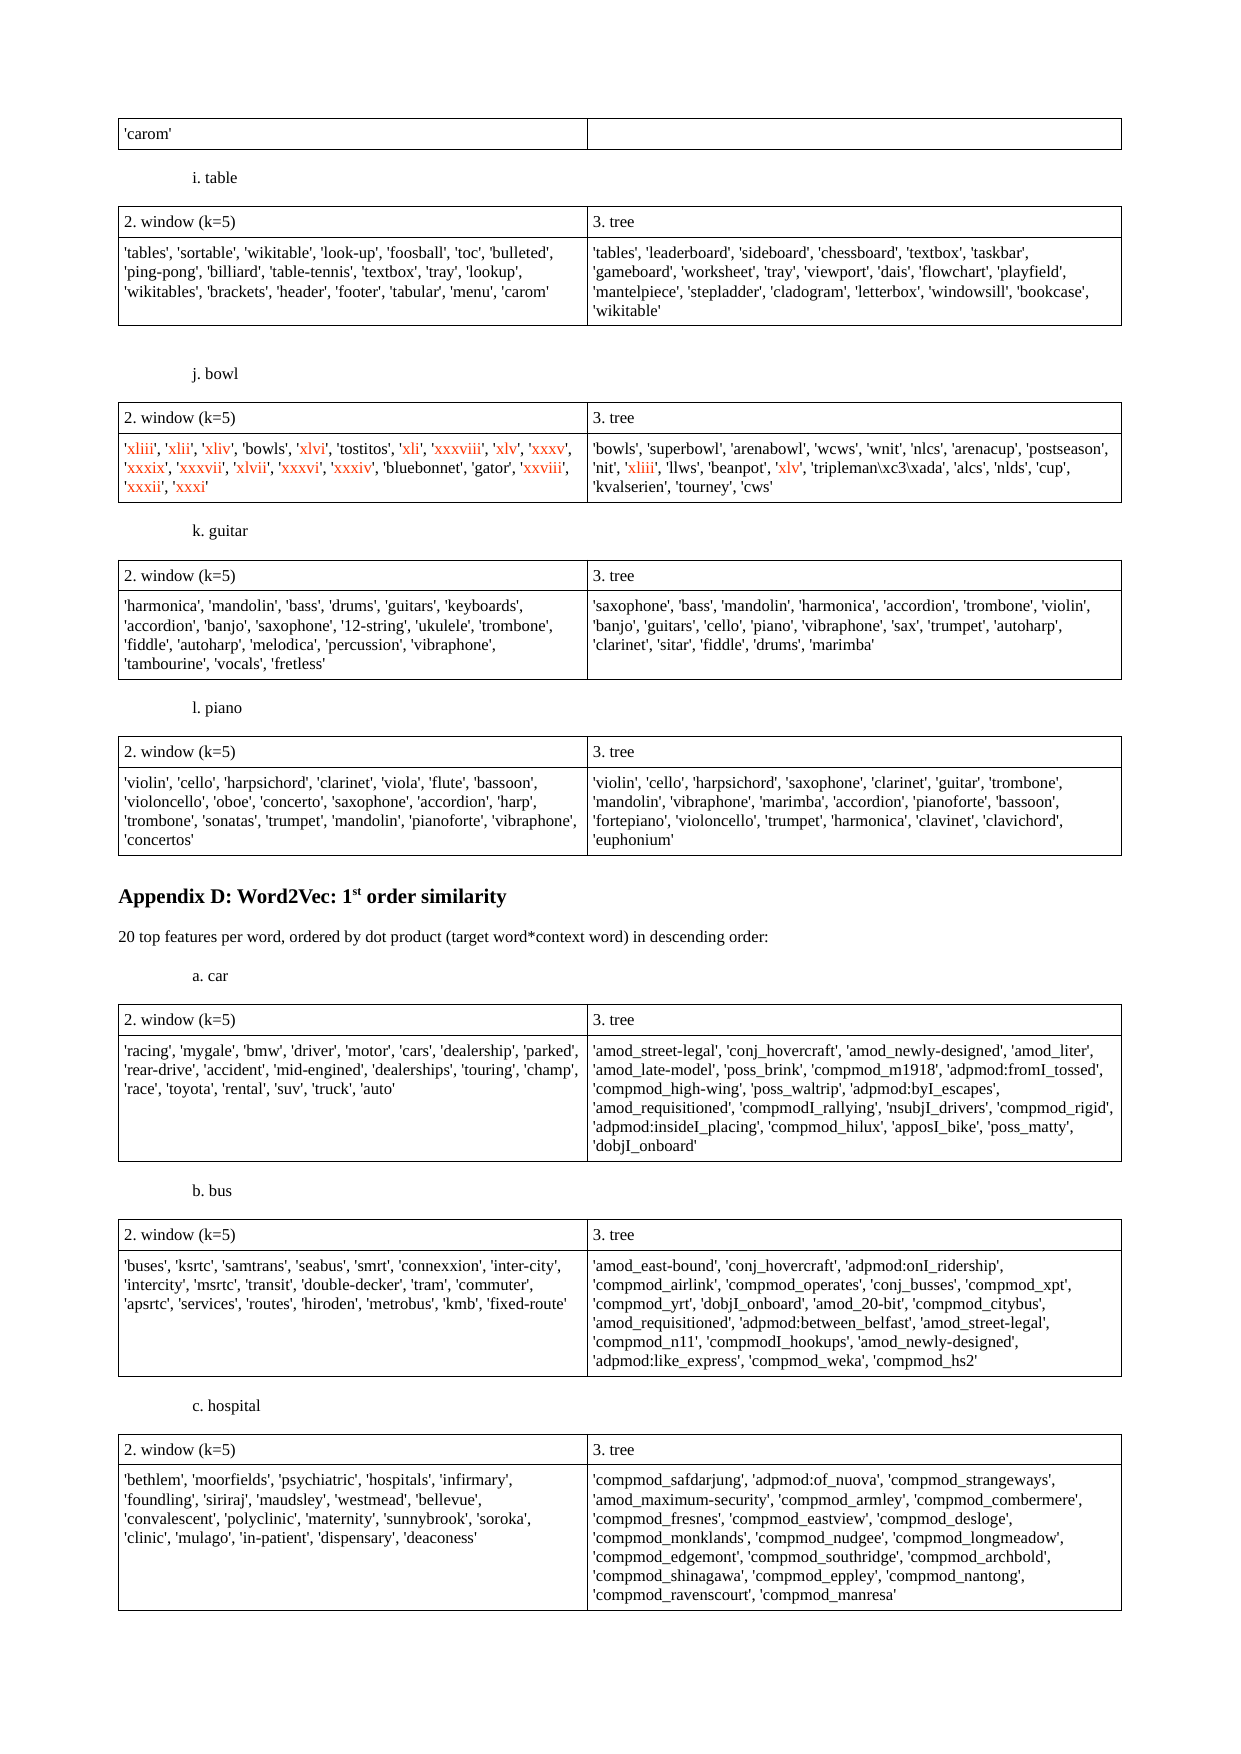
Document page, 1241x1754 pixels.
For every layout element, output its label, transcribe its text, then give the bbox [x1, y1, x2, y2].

table_cell [588, 119, 1121, 149]
table_cell 'racing', 'mygale', 'bmw', 'driver', 'motor', 'cars', 'dealership', 'parked', 'rear-drive', 'accident', 'mid-engined', 'dealerships', 'touring', 'champ', 'race', 'toyota', 'rental', 'suv', 'truck', 'auto' [119, 1036, 587, 1161]
table_header 3. tree [588, 1005, 1121, 1034]
table_cell 'xliii', 'xlii', 'xliv', 'bowls', 'xlvi', 'tostitos', 'xli', 'xxxviii', 'xlv', 'xxxv', 'xxxix', 'xxxvii', 'xlvii', 'xxxvi', 'xxxiv', 'bluebonnet', 'gator', 'xxviii', 'xxxii', 'xxxi' [119, 434, 587, 502]
text c. hospital [118, 1395, 1122, 1414]
table_cell 'bethlem', 'moorfields', 'psychiatric', 'hospitals', 'infirmary', 'foundling', 'siriraj', 'maudsley', 'westmead', 'bellevue', 'convalescent', 'polyclinic', 'maternity', 'sunnybrook', 'soroka', 'clinic', 'mulago', 'in-patient', 'dispensary', 'deaconess' [119, 1465, 587, 1610]
text i. table [118, 168, 1122, 187]
text l. piano [118, 698, 1122, 717]
table_header 2. window (k=5) [119, 1435, 587, 1464]
text a. car [118, 966, 1122, 985]
table_header 2. window (k=5) [119, 561, 587, 590]
table_cell 'violin', 'cello', 'harpsichord', 'clarinet', 'viola', 'flute', 'bassoon', 'violoncello', 'oboe', 'concerto', 'saxophone', 'accordion', 'harp', 'trombone', 'sonatas', 'trumpet', 'mandolin', 'pianoforte', 'vibraphone', 'concertos' [119, 768, 587, 855]
table_header 3. tree [588, 403, 1121, 433]
text 20 top features per word, ordered by dot product (target word*context word) in descending order: [118, 927, 1122, 946]
table_cell 'saxophone', 'bass', 'mandolin', 'harmonica', 'accordion', 'trombone', 'violin', 'banjo', 'guitars', 'cello', 'piano', 'vibraphone', 'sax', 'trumpet', 'autoharp', 'clarinet', 'sitar', 'fiddle', 'drums', 'marimba' [588, 591, 1121, 678]
table_header 2. window (k=5) [119, 1220, 587, 1249]
table_cell 'amod_east-bound', 'conj_hovercraft', 'adpmod:onI_ridership', 'compmod_airlink', 'compmod_operates', 'conj_busses', 'compmod_xpt', 'compmod_yrt', 'dobjI_onboard', 'amod_20-bit', 'compmod_citybus', 'amod_requisitioned', 'adpmod:between_belfast', 'amod_street-legal', 'compmod_n11', 'compmodI_hookups', 'amod_newly-designed', 'adpmod:like_express', 'compmod_weka', 'compmod_hs2' [588, 1251, 1121, 1376]
table_header 2. window (k=5) [119, 737, 587, 767]
table_header 3. tree [588, 207, 1121, 237]
table_cell 'bowls', 'superbowl', 'arenabowl', 'wcws', 'wnit', 'nlcs', 'arenacup', 'postseason', 'nit', 'xliii', 'llws', 'beanpot', 'xlv', 'tripleman\xc3\xada', 'alcs', 'nlds', 'cup', 'kvalserien', 'tourney', 'cws' [588, 434, 1121, 502]
table_header 3. tree [588, 1435, 1121, 1464]
table_cell 'compmod_safdarjung', 'adpmod:of_nuova', 'compmod_strangeways', 'amod_maximum-security', 'compmod_armley', 'compmod_combermere', 'compmod_fresnes', 'compmod_eastview', 'compmod_desloge', 'compmod_monklands', 'compmod_nudgee', 'compmod_longmeadow', 'compmod_edgemont', 'compmod_southridge', 'compmod_archbold', 'compmod_shinagawa', 'compmod_eppley', 'compmod_nantong', 'compmod_ravenscourt', 'compmod_manresa' [588, 1465, 1121, 1610]
table_cell 'amod_street-legal', 'conj_hovercraft', 'amod_newly-designed', 'amod_liter', 'amod_late-model', 'poss_brink', 'compmod_m1918', 'adpmod:fromI_tossed', 'compmod_high-wing', 'poss_waltrip', 'adpmod:byI_escapes', 'amod_requisitioned', 'compmodI_rallying', 'nsubjI_drivers', 'compmod_rigid', 'adpmod:insideI_placing', 'compmod_hilux', 'apposI_bike', 'poss_matty', 'dobjI_onboard' [588, 1036, 1121, 1161]
table_header 3. tree [588, 1220, 1121, 1249]
table_cell 'harmonica', 'mandolin', 'bass', 'drums', 'guitars', 'keyboards', 'accordion', 'banjo', 'saxophone', '12-string', 'ukulele', 'trombone', 'fiddle', 'autoharp', 'melodica', 'percussion', 'vibraphone', 'tambourine', 'vocals', 'fretless' [119, 591, 587, 678]
table_header 3. tree [588, 561, 1121, 590]
text b. bus [118, 1180, 1122, 1199]
text j. bowl [118, 364, 1122, 383]
table_cell 'violin', 'cello', 'harpsichord', 'saxophone', 'clarinet', 'guitar', 'trombone', 'mandolin', 'vibraphone', 'marimba', 'accordion', 'pianoforte', 'bassoon', 'fortepiano', 'violoncello', 'trumpet', 'harmonica', 'clavinet', 'clavichord', 'euphonium' [588, 768, 1121, 855]
table_header 2. window (k=5) [119, 403, 587, 433]
text Appendix D: Word2Vec: 1st order similarity [118, 884, 1122, 908]
table_cell 'tables', 'sortable', 'wikitable', 'look-up', 'foosball', 'toc', 'bulleted', 'ping-pong', 'billiard', 'table-tennis', 'textbox', 'tray', 'lookup', 'wikitables', 'brackets', 'header', 'footer', 'tabular', 'menu', 'carom' [119, 238, 587, 325]
table_cell 'tables', 'leaderboard', 'sideboard', 'chessboard', 'textbox', 'taskbar', 'gameboard', 'worksheet', 'tray', 'viewport', 'dais', 'flowchart', 'playfield', 'mantelpiece', 'stepladder', 'cladogram', 'letterbox', 'windowsill', 'bookcase', 'wikitable' [588, 238, 1121, 325]
table_header 2. window (k=5) [119, 207, 587, 237]
table_cell 'carom' [119, 119, 587, 149]
table_header 3. tree [588, 737, 1121, 767]
table_cell 'buses', 'ksrtc', 'samtrans', 'seabus', 'smrt', 'connexxion', 'inter-city', 'intercity', 'msrtc', 'transit', 'double-decker', 'tram', 'commuter', 'apsrtc', 'services', 'routes', 'hiroden', 'metrobus', 'kmb', 'fixed-route' [119, 1251, 587, 1376]
table_header 2. window (k=5) [119, 1005, 587, 1034]
text k. guitar [118, 521, 1122, 540]
